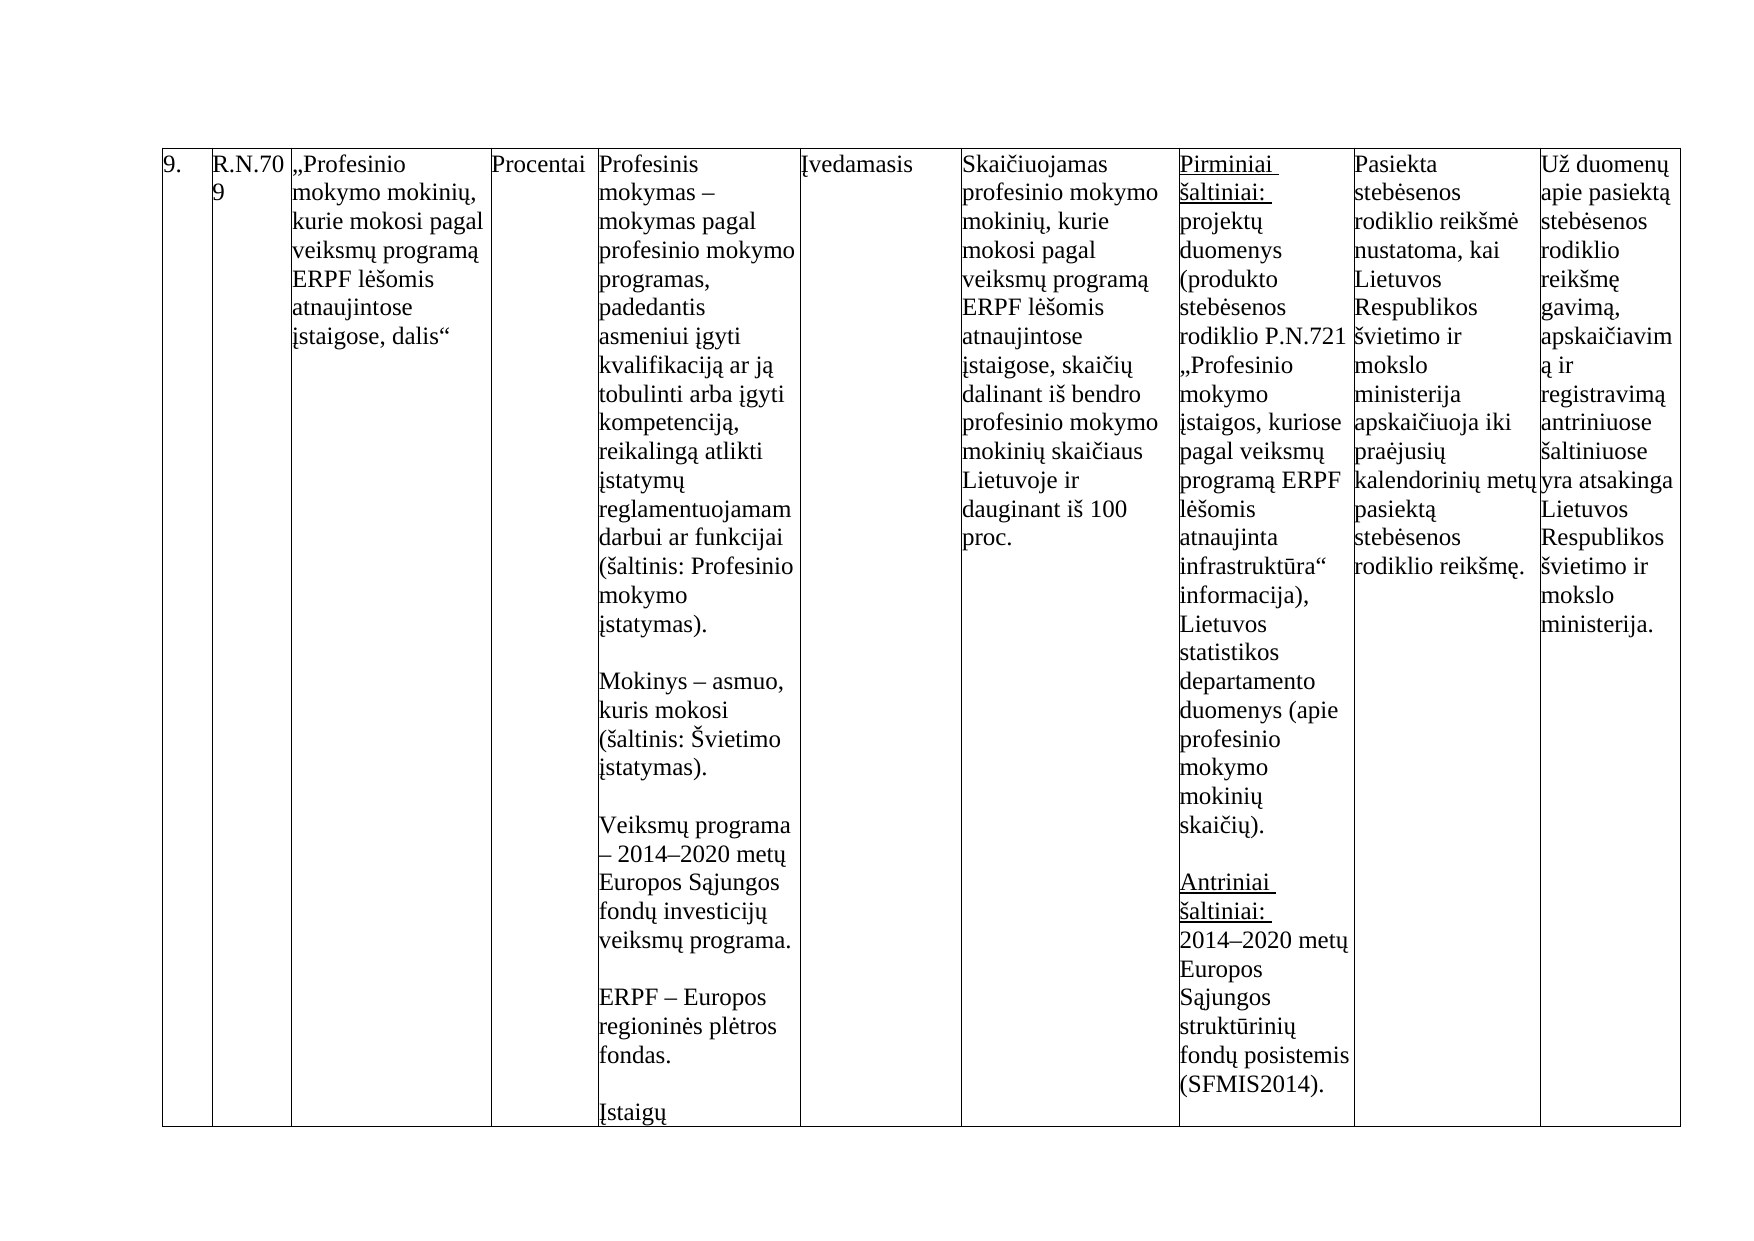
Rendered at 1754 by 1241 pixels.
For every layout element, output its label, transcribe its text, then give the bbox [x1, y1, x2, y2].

table_cell 9. [163, 149, 212, 1126]
table_cell Įvedamasis [801, 149, 961, 1126]
table_cell Pirminiai šaltiniai: projektų duomenys (produkto stebėsenos rodiklio P.N.721 „Profesinio mokymo įstaigos, kuriose pagal veiksmų programą ERPF lėšomis atnaujinta infrastruktūra“ informacija), Lietuvos statistikos departamento duomenys (apie profesinio mokymo mokinių skaičių). Antriniai šaltiniai: 2014–2020 metų Europos Sąjungos struktūrinių fondų posistemis (SFMIS2014). [1180, 149, 1354, 1126]
table_cell „Profesinio mokymo mokinių, kurie mokosi pagal veiksmų programą ERPF lėšomis atnaujintose įstaigose, dalis“ [292, 149, 491, 1126]
table_cell R.N.709 [213, 149, 291, 1126]
table_cell Už duomenų apie pasiektą stebėsenos rodiklio reikšmę gavimą, apskaičiavimą ir registravimą antriniuose šaltiniuose yra atsakinga Lietuvos Respublikos švietimo ir mokslo ministerija. [1541, 149, 1680, 1126]
table_cell Pasiekta stebėsenos rodiklio reikšmė nustatoma, kai Lietuvos Respublikos švietimo ir mokslo ministerija apskaičiuoja iki praėjusių kalendorinių metų pasiektą stebėsenos rodiklio reikšmę. [1355, 149, 1540, 1126]
table_cell Procentai [492, 149, 598, 1126]
table_cell Skaičiuojamas profesinio mokymo mokinių, kurie mokosi pagal veiksmų programą ERPF lėšomis atnaujintose įstaigose, skaičių dalinant iš bendro profesinio mokymo mokinių skaičiaus Lietuvoje ir dauginant iš 100 proc. [962, 149, 1179, 1126]
table_cell Profesinis mokymas – mokymas pagal profesinio mokymo programas, padedantis asmeniui įgyti kvalifikaciją ar ją tobulinti arba įgyti kompetenciją, reikalingą atlikti įstatymų reglamentuojamam darbui ar funkcijai (šaltinis: Profesinio mokymo įstatymas). Mokinys – asmuo, kuris mokosi (šaltinis: Švietimo įstatymas). Veiksmų programa – 2014–2020 metų Europos Sąjungos fondų investicijų veiksmų programa. ERPF – Europos regioninės plėtros fondas. Įstaigų [599, 149, 800, 1126]
